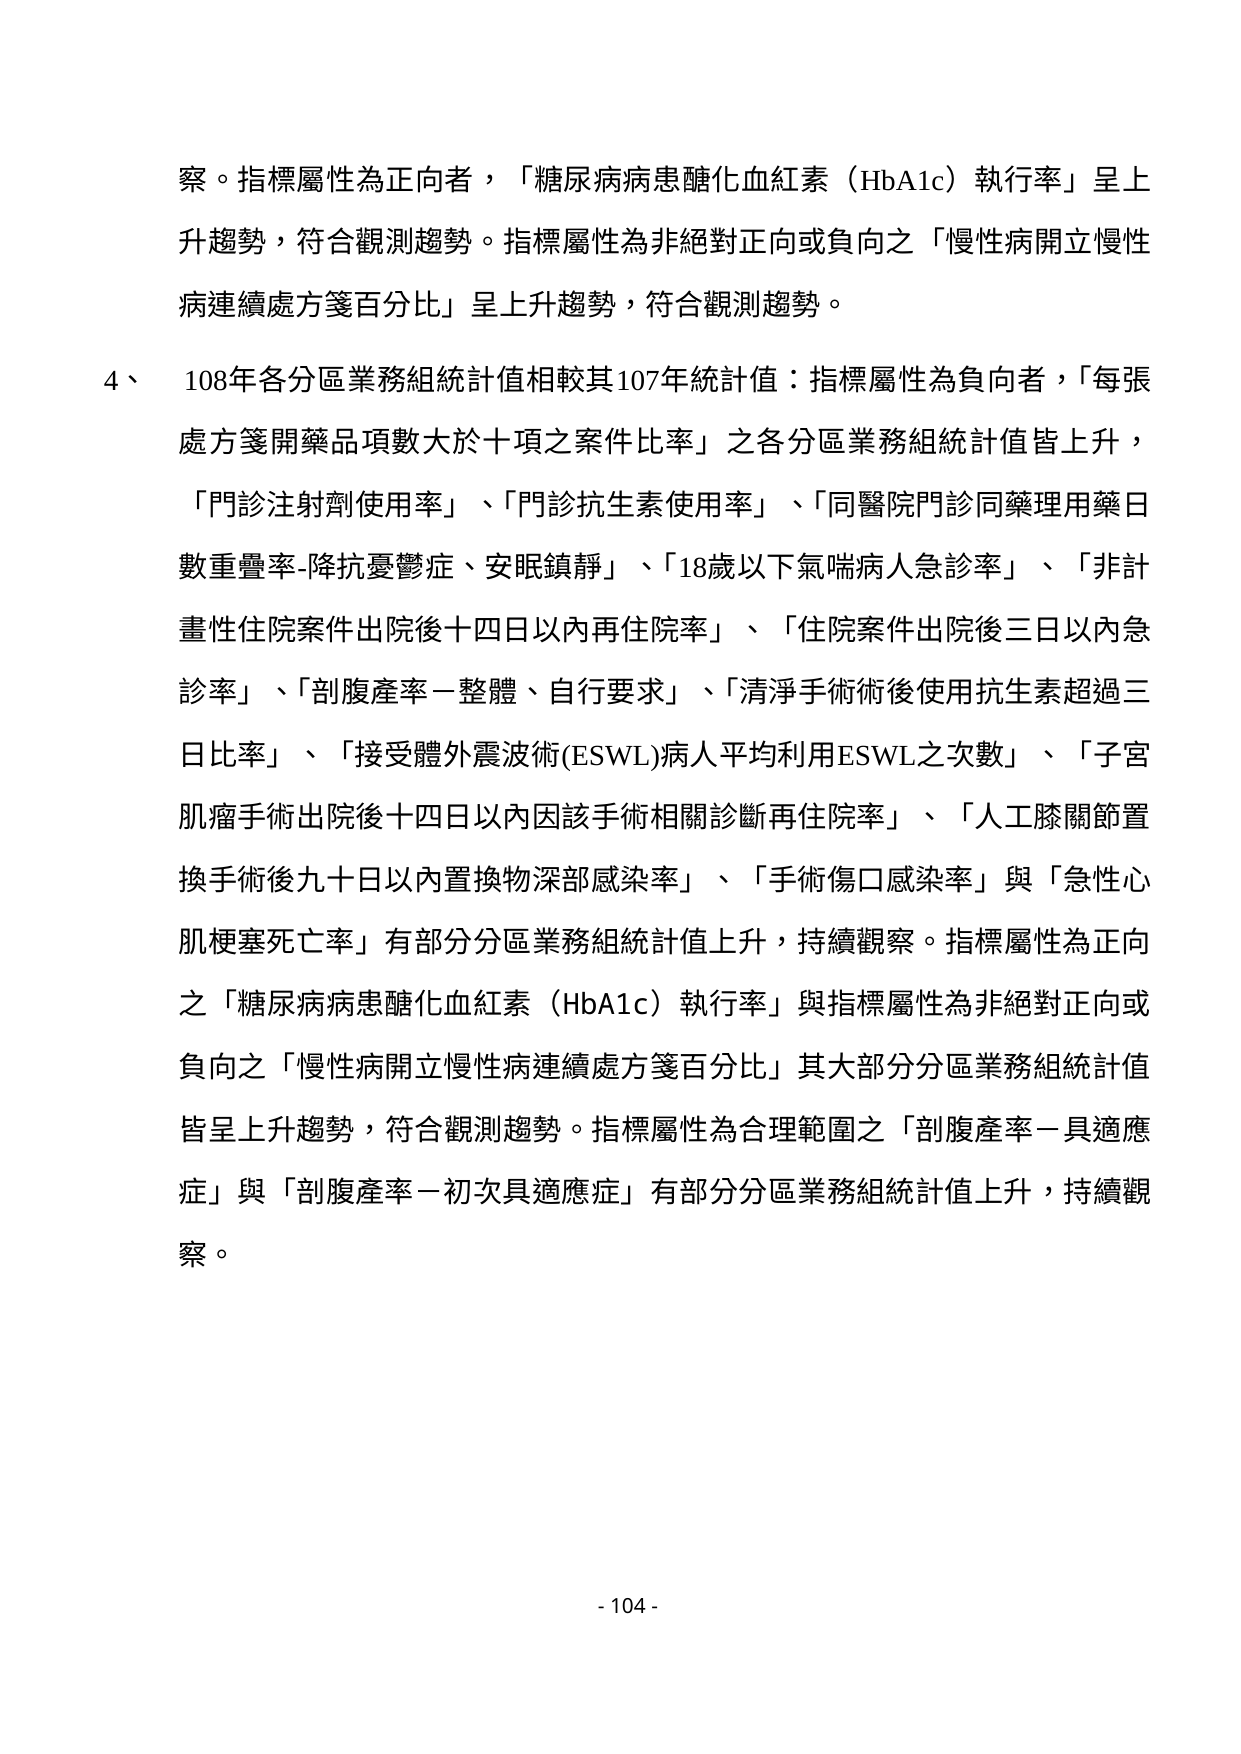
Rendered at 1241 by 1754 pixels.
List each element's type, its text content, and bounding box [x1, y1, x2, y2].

list 察。指標屬性為正向者，「糖尿病病患醣化血紅素（HbA1c）執行率」呈上升趨勢，符合觀測趨勢。指標屬性為非絕對正向或負向之「慢性病開立慢性病連續處方箋百分比」呈上升趨勢，符合觀測趨勢。 [103, 136, 1152, 323]
list 108年各分區業務組統計值相較其107年統計值：指標屬性為負向者，｢每張處方箋開藥品項數大於十項之案件比率」之各分區業務組統計值皆上升，「門診注射劑使用率」、｢門診抗生素使用率」、｢同醫院門診同藥理用藥日數重疊率-降抗憂鬱症、安眠鎮靜」、｢18歲以下氣喘病人急診率」、「非計畫性住院案件出院後十四日以內再住院率」、「住院案件出院後三日以內急診率」、｢剖腹產率－整體、自行要求」、｢清淨手術術後使用抗生素超過三日比率」、「接受體外震波術(ESWL)病人平均利用ESWL之次數」、「子宮肌瘤手術出院後十四日以內因該手術相關診斷再住院率」、「人工膝關節置換手術後九十日以內置換物深部感染率」、「手術傷口感染率」與「急性心肌梗塞死亡率」有部分分區業務組統計值上升，持續觀察。指標屬性為正向之「糖尿病病患醣化血紅素（HbA1c）執行率」與指標屬性為非絕對正向或負向之「慢性病開立慢性病連續處方箋百分比」其大部分分區業務組統計值皆呈上升趨勢，符合觀測趨勢。指標屬性為合理範圍之「剖腹產率－具適應症」與「剖腹產率－初次具適應症」有部分分區業務組統計值上升，持續觀察。 [103, 336, 1152, 1273]
